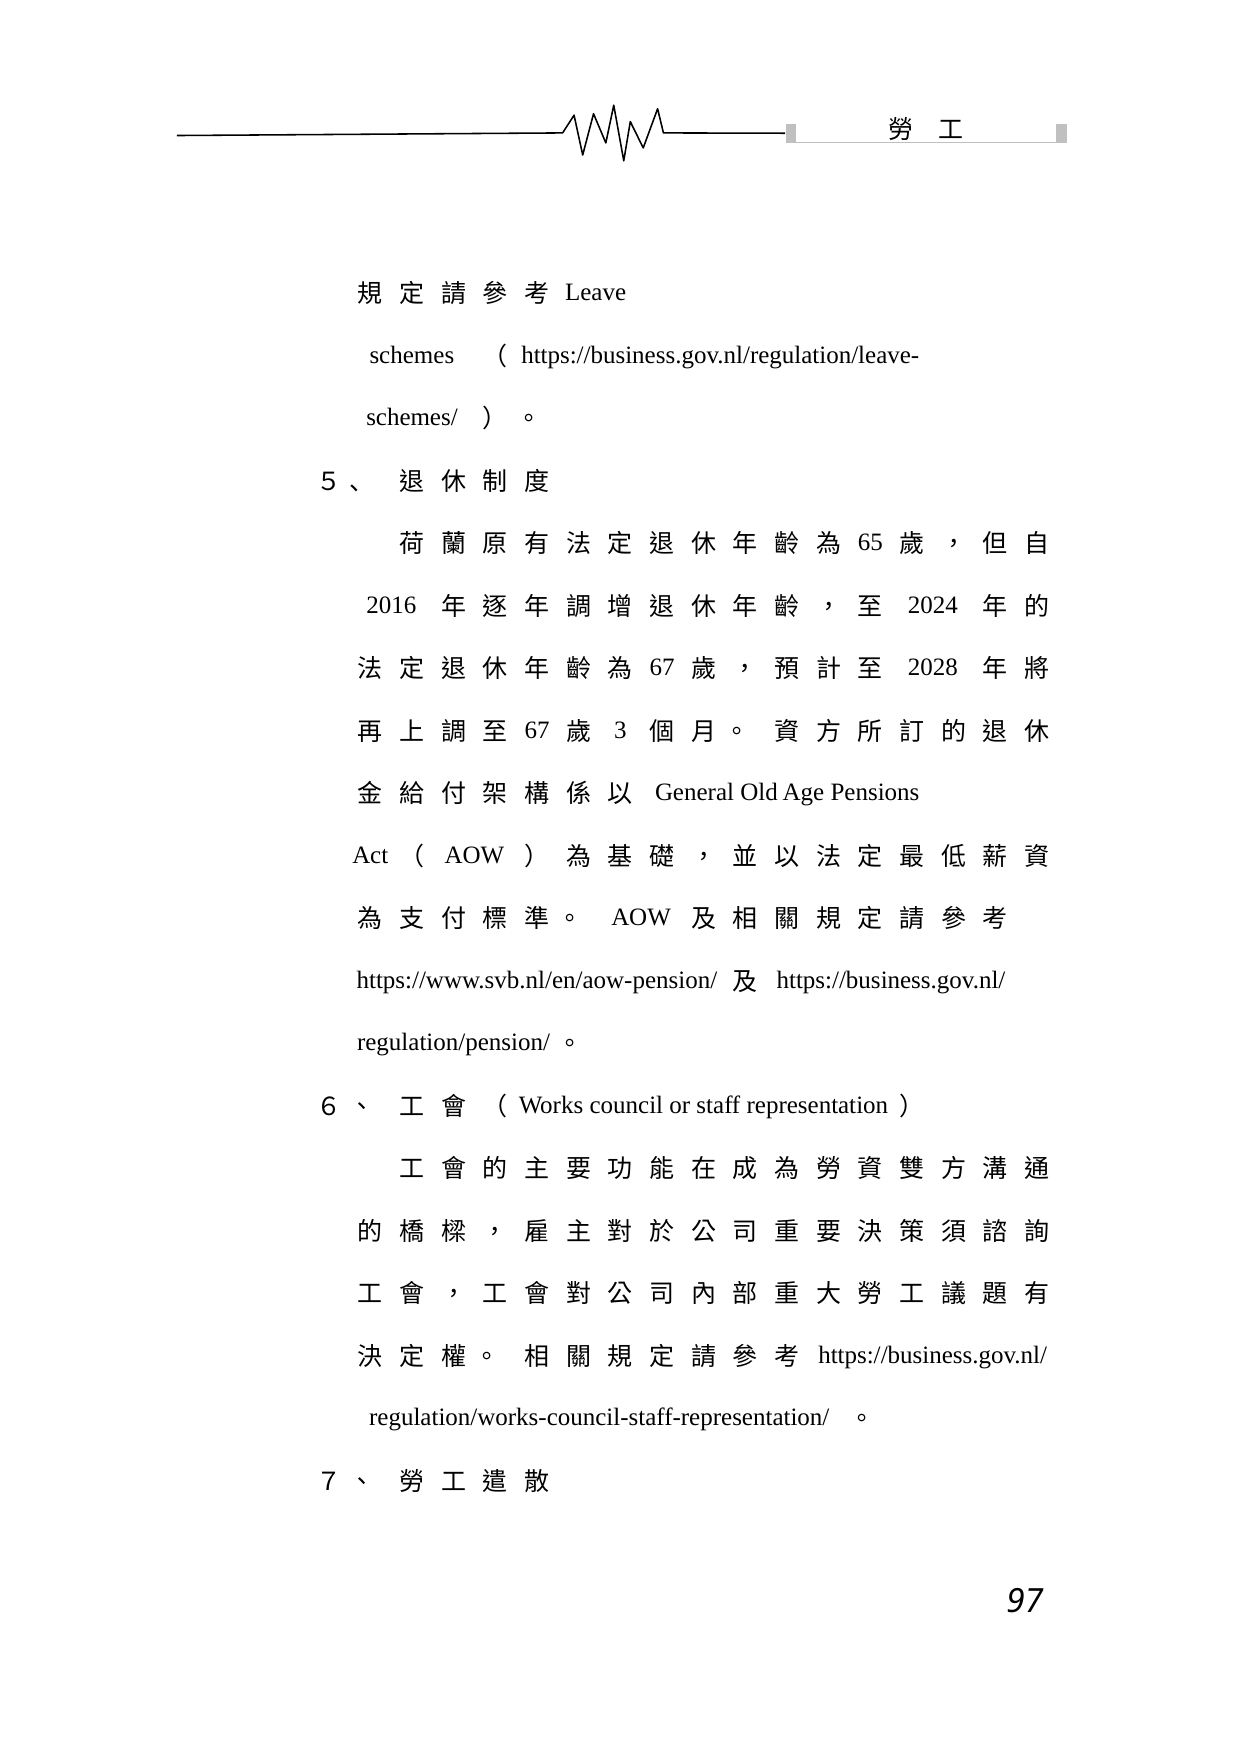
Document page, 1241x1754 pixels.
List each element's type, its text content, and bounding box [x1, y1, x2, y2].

text 荷蘭原有法定退休年齡為65歲，但自2016年逐年調增退休年齡，至2024年的法定退休年齡為67歲，預計至2028年將再上調至67歲3個月。資方所訂的退休金給付架構係以General Old Age Pensions Act（AOW）為基礎，並以法定最低薪資為支付標準。AOW及相關規定請參考https://www.svb.nl/en/aow-pension/及https://business.gov.nl/regulation/pension/。 [330, 500, 1058, 1063]
text 規定請參考Leave schemes（https://business.gov.nl/regulation/leave-schemes/）。 [330, 250, 1058, 438]
text ６、工會（Works council or staff representation） [281, 1063, 1058, 1125]
text ５、退休制度 [281, 438, 1058, 500]
text 工會的主要功能在成為勞資雙方溝通的橋樑，雇主對於公司重要決策須諮詢工會，工會對公司內部重大勞工議題有決定權。相關規定請參考https://business.gov.nl/regulation/works-council-staff-representation/。 [330, 1125, 1058, 1438]
text ７、勞工遣散 [281, 1438, 1058, 1500]
